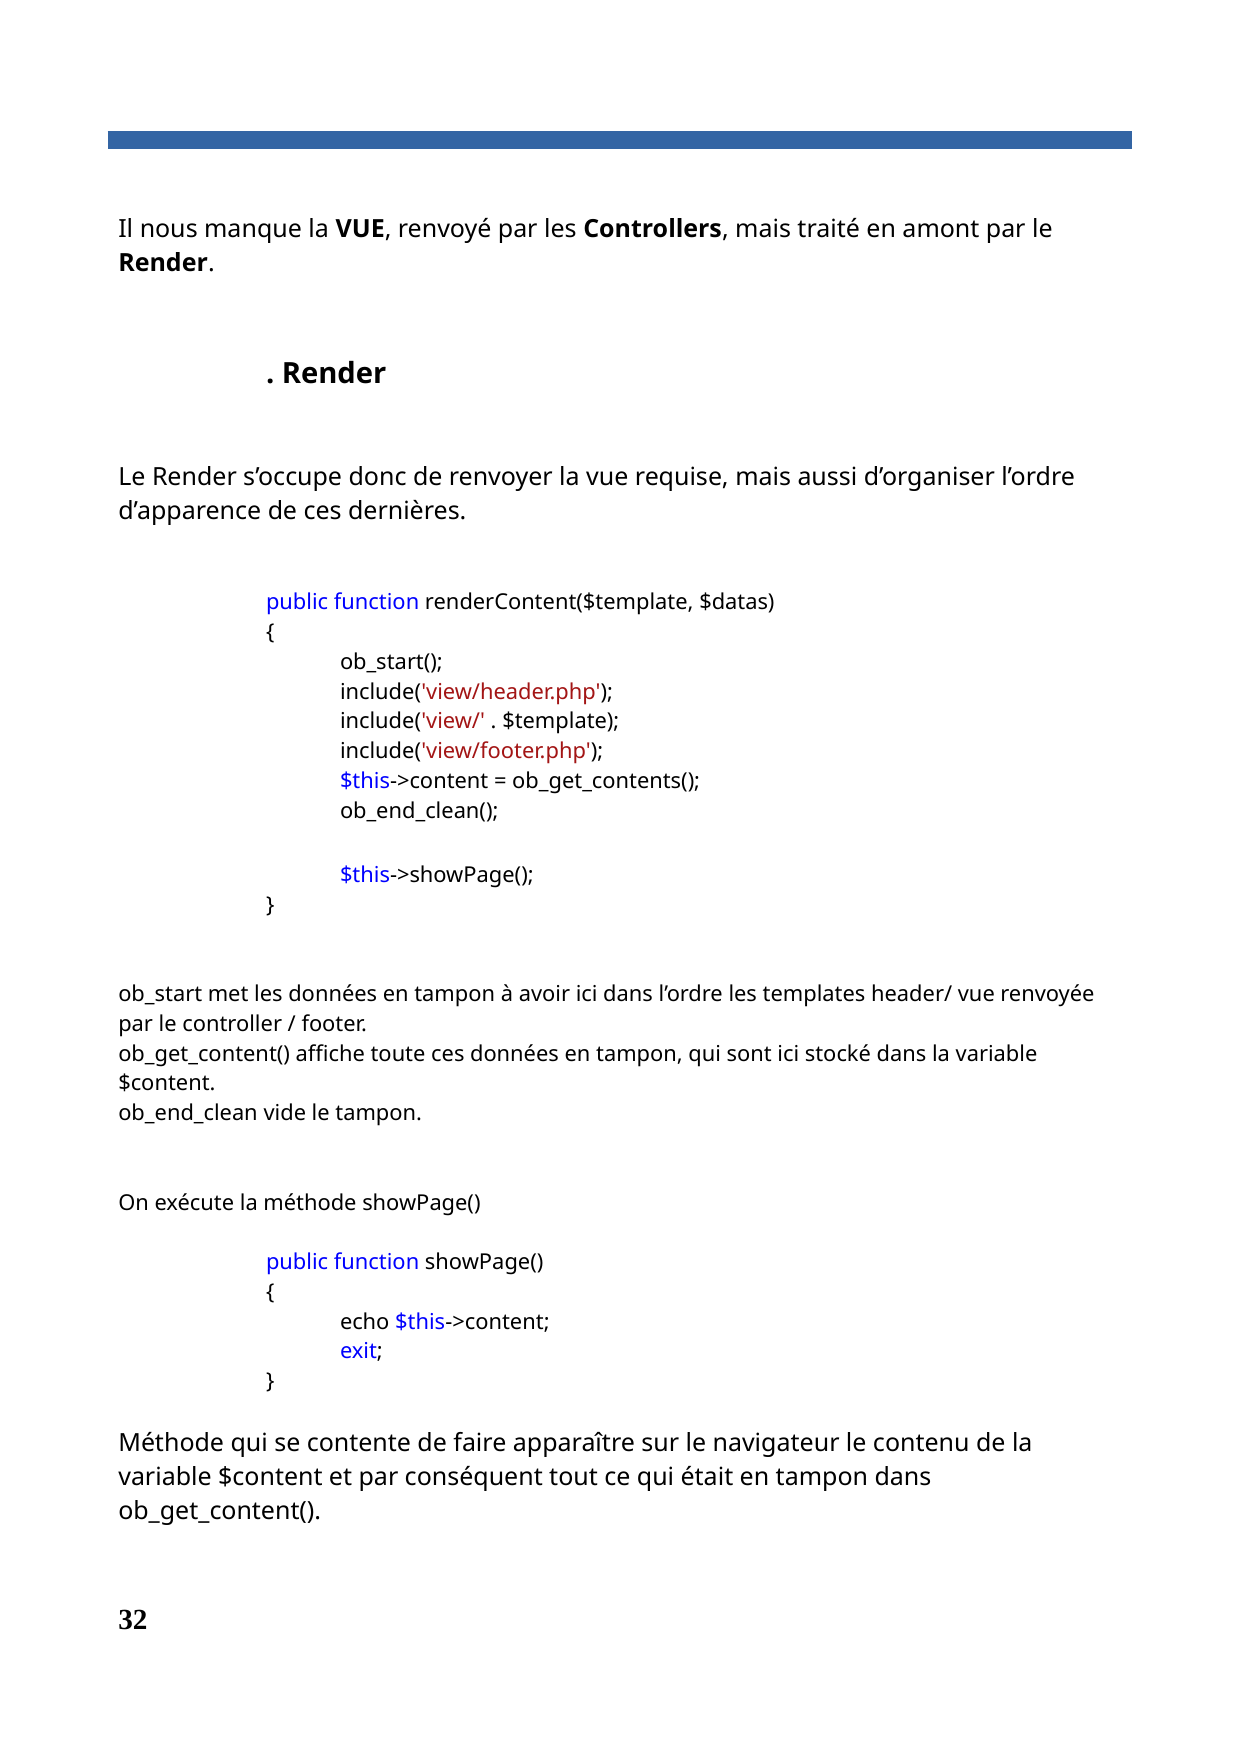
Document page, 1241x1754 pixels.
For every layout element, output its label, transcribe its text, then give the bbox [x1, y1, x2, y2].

text Le Render s’occupe donc de renvoyer la vue requise, mais aussi d’organiser l’ordre d’apparence de ces dernières. [118, 459, 1122, 527]
text include('view/header.php'); [118, 676, 1122, 706]
text exit; [118, 1335, 1122, 1365]
text include('view/' . $template); [118, 706, 1122, 735]
text ob_start(); [118, 646, 1122, 676]
text Il nous manque la VUE, renvoyé par les Controllers, mais traité en amont par le Render. [118, 210, 1122, 278]
text Méthode qui se contente de faire apparaître sur le navigateur le contenu de la variable $content et par conséquent tout ce qui était en tampon dans ob_get_content(). [118, 1425, 1122, 1527]
text public function renderContent($template, $datas) [118, 586, 1122, 616]
text include('view/footer.php'); [118, 735, 1122, 765]
text ob_end_clean vide le tampon. [118, 1097, 1122, 1127]
text { [118, 616, 1122, 646]
text ob_end_clean(); [118, 795, 1122, 825]
text $this->content = ob_get_contents(); [118, 765, 1122, 795]
subtitle . Render [118, 353, 1122, 392]
text On exécute la méthode showPage() [118, 1186, 1122, 1216]
text ob_get_content() affiche toute ces données en tampon, qui sont ici stocké dans la variable [118, 1037, 1122, 1067]
text ob_start met les données en tampon à avoir ici dans l’ordre les templates header/ vue renvoyée par le controller / footer. [118, 978, 1122, 1037]
text } [118, 1365, 1122, 1395]
text { [118, 1276, 1122, 1306]
text } [118, 888, 1122, 918]
text echo $this->content; [118, 1306, 1122, 1335]
text $content. [118, 1067, 1122, 1097]
text $this->showPage(); [118, 859, 1122, 888]
text public function showPage() [118, 1246, 1122, 1276]
